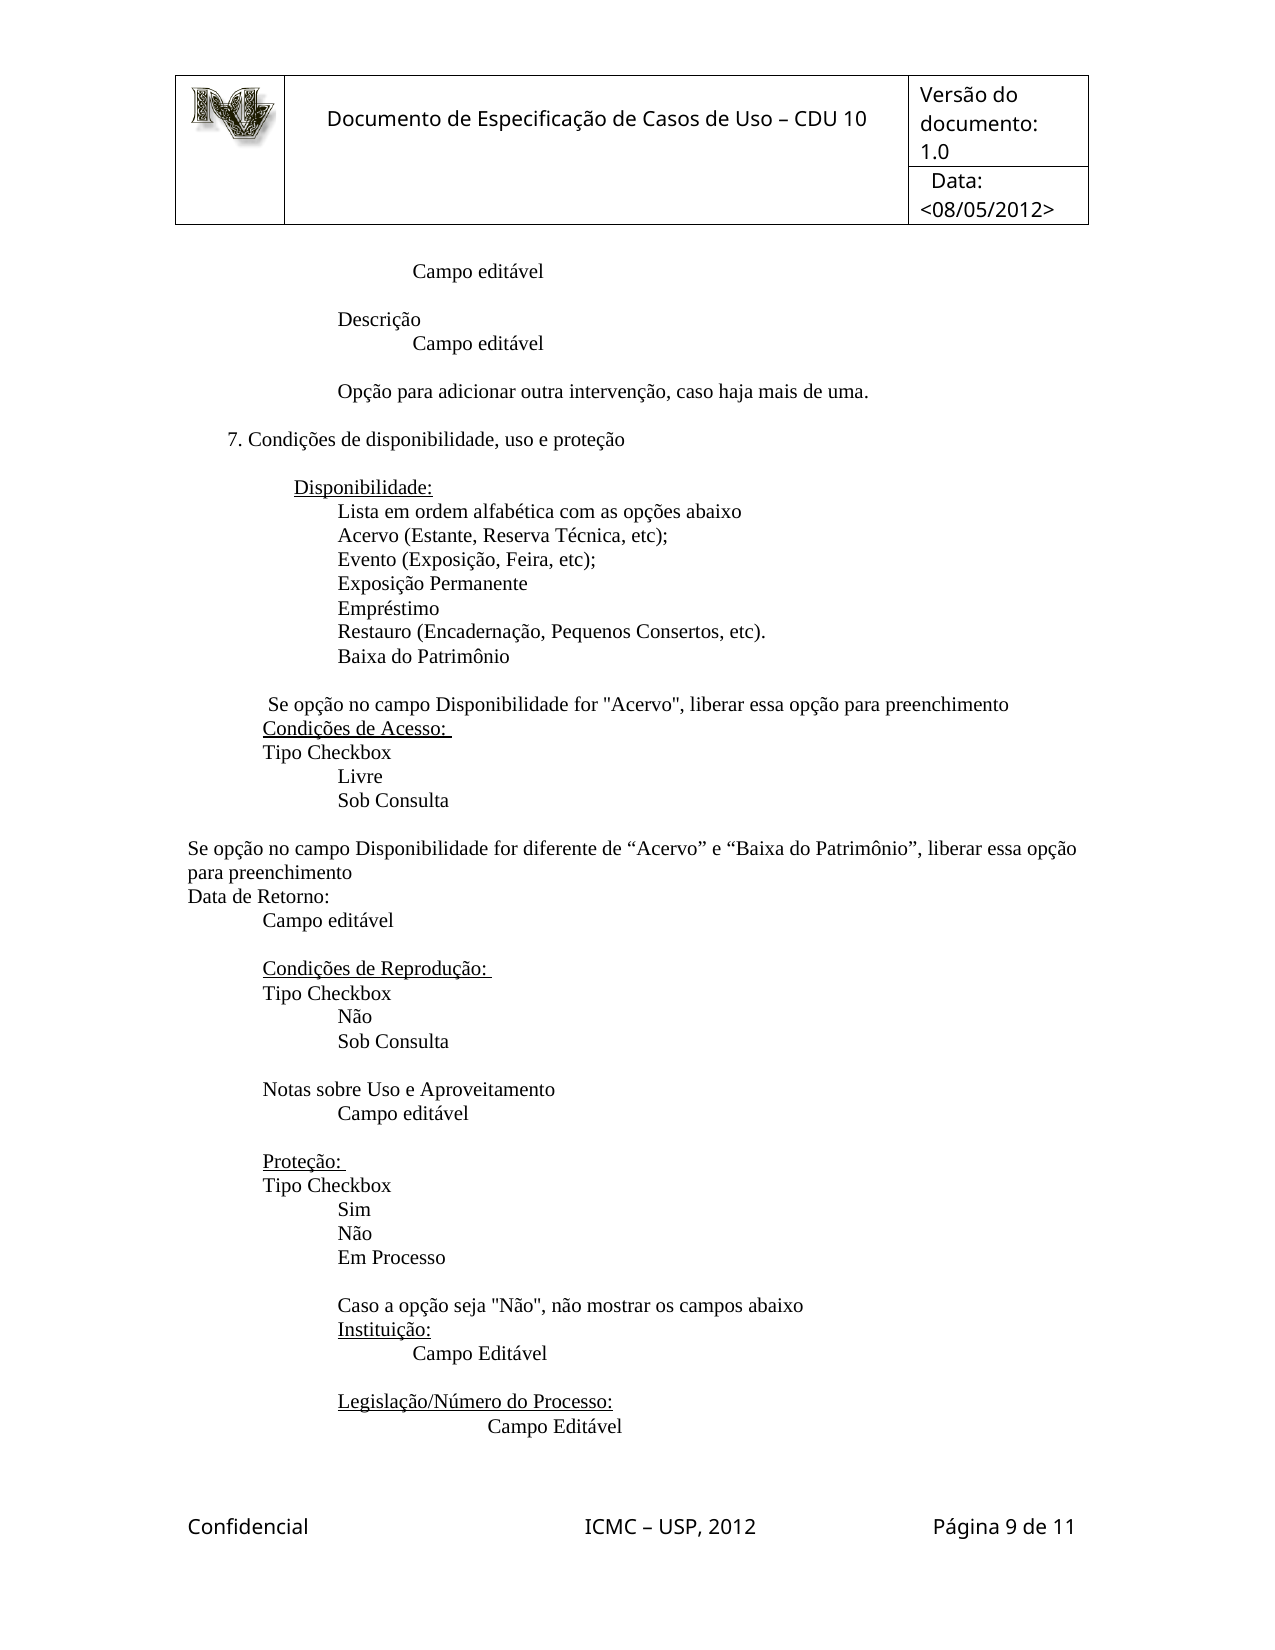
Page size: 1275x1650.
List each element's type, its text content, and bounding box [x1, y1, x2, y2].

text Campo editável [187, 1101, 1087, 1125]
text Descrição [294, 307, 1087, 331]
text Restauro (Encadernação, Pequenos Consertos, etc). [187, 619, 1087, 643]
text Condições de Acesso: [187, 716, 1087, 740]
list Campo editável [294, 258, 1087, 283]
text Tipo Checkbox [187, 980, 1087, 1004]
text Baixa do Patrimônio [187, 643, 1087, 668]
text Livre [187, 764, 1087, 788]
text Em Processo [187, 1245, 1087, 1269]
list Disponibilidade: [294, 475, 1087, 499]
list Lista em ordem alfabética com as opções abaixo [300, 499, 1087, 523]
text 7. Condições de disponibilidade, uso e proteção [227, 427, 1087, 451]
text Caso a opção seja ''Não'', não mostrar os campos abaixo [187, 1293, 1087, 1317]
text Proteção: [187, 1149, 1087, 1173]
text Notas sobre Uso e Aproveitamento [187, 1077, 1087, 1101]
text Se opção no campo Disponibilidade for diferente de “Acervo” e “Baixa do Patrimônio”, liberar essa opção para preenchimento [187, 836, 1087, 884]
text Campo Editável [187, 1413, 1087, 1438]
text Legislação/Número do Processo: [187, 1389, 1087, 1413]
text Campo Editável [187, 1341, 1087, 1365]
text Instituição: [187, 1317, 1087, 1341]
text Evento (Exposição, Feira, etc); [187, 547, 1087, 571]
text Não [187, 1221, 1087, 1245]
text Data de Retorno: [187, 884, 1087, 908]
text Opção para adicionar outra intervenção, caso haja mais de uma. [294, 379, 1087, 403]
picture [186, 76, 277, 151]
text Sob Consulta [187, 1028, 1087, 1053]
text Se opção no campo Disponibilidade for ''Acervo'', liberar essa opção para preenchimento [187, 692, 1087, 716]
text Campo editável [294, 331, 1087, 355]
text Empréstimo [187, 595, 1087, 619]
text Tipo Checkbox [187, 740, 1087, 764]
text Sim [187, 1197, 1087, 1221]
text Tipo Checkbox [187, 1173, 1087, 1197]
text Acervo (Estante, Reserva Técnica, etc); [187, 523, 1087, 547]
text Condições de Reprodução: [187, 956, 1087, 980]
text Sob Consulta [187, 788, 1087, 812]
text Não [187, 1004, 1087, 1028]
text Exposição Permanente [187, 571, 1087, 595]
text Campo editável [187, 908, 1087, 932]
